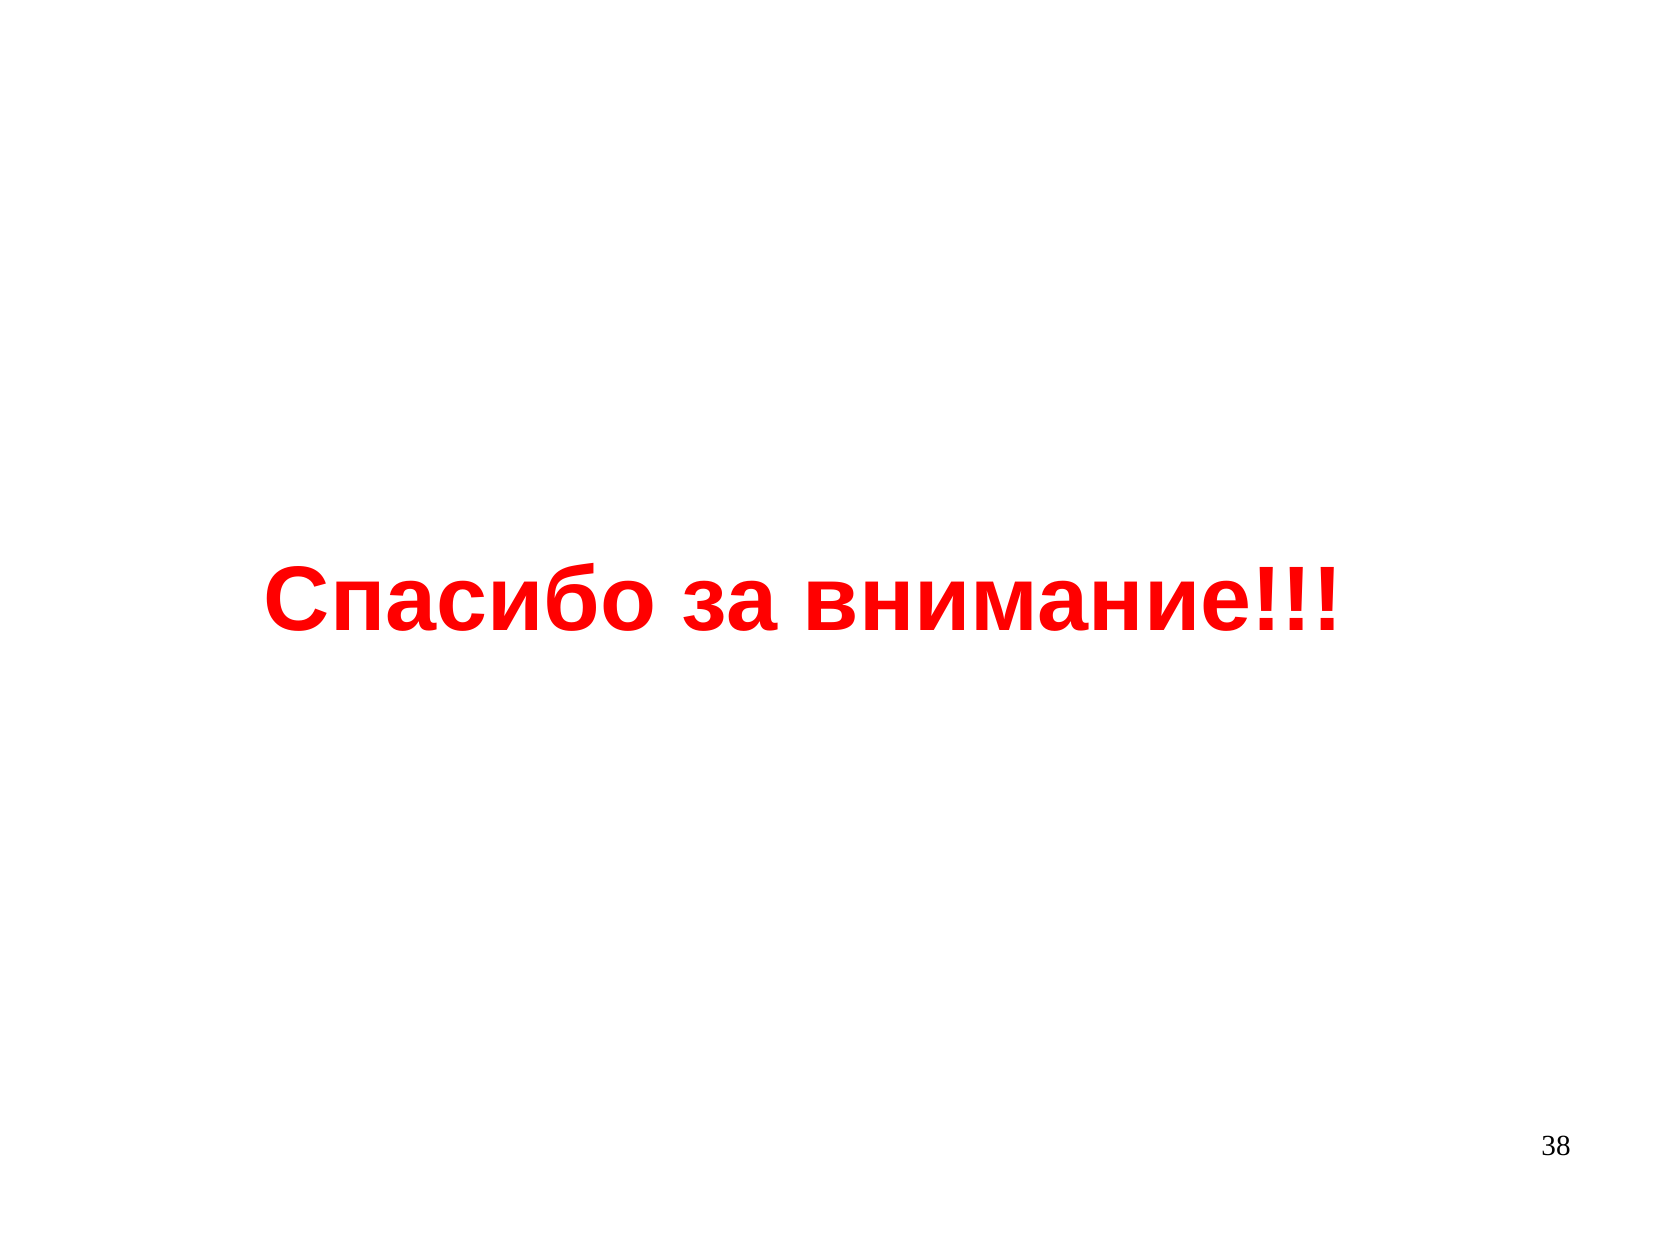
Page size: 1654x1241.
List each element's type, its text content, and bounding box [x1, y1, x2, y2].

title Спасибо за внимание!!! [60, 495, 1549, 703]
